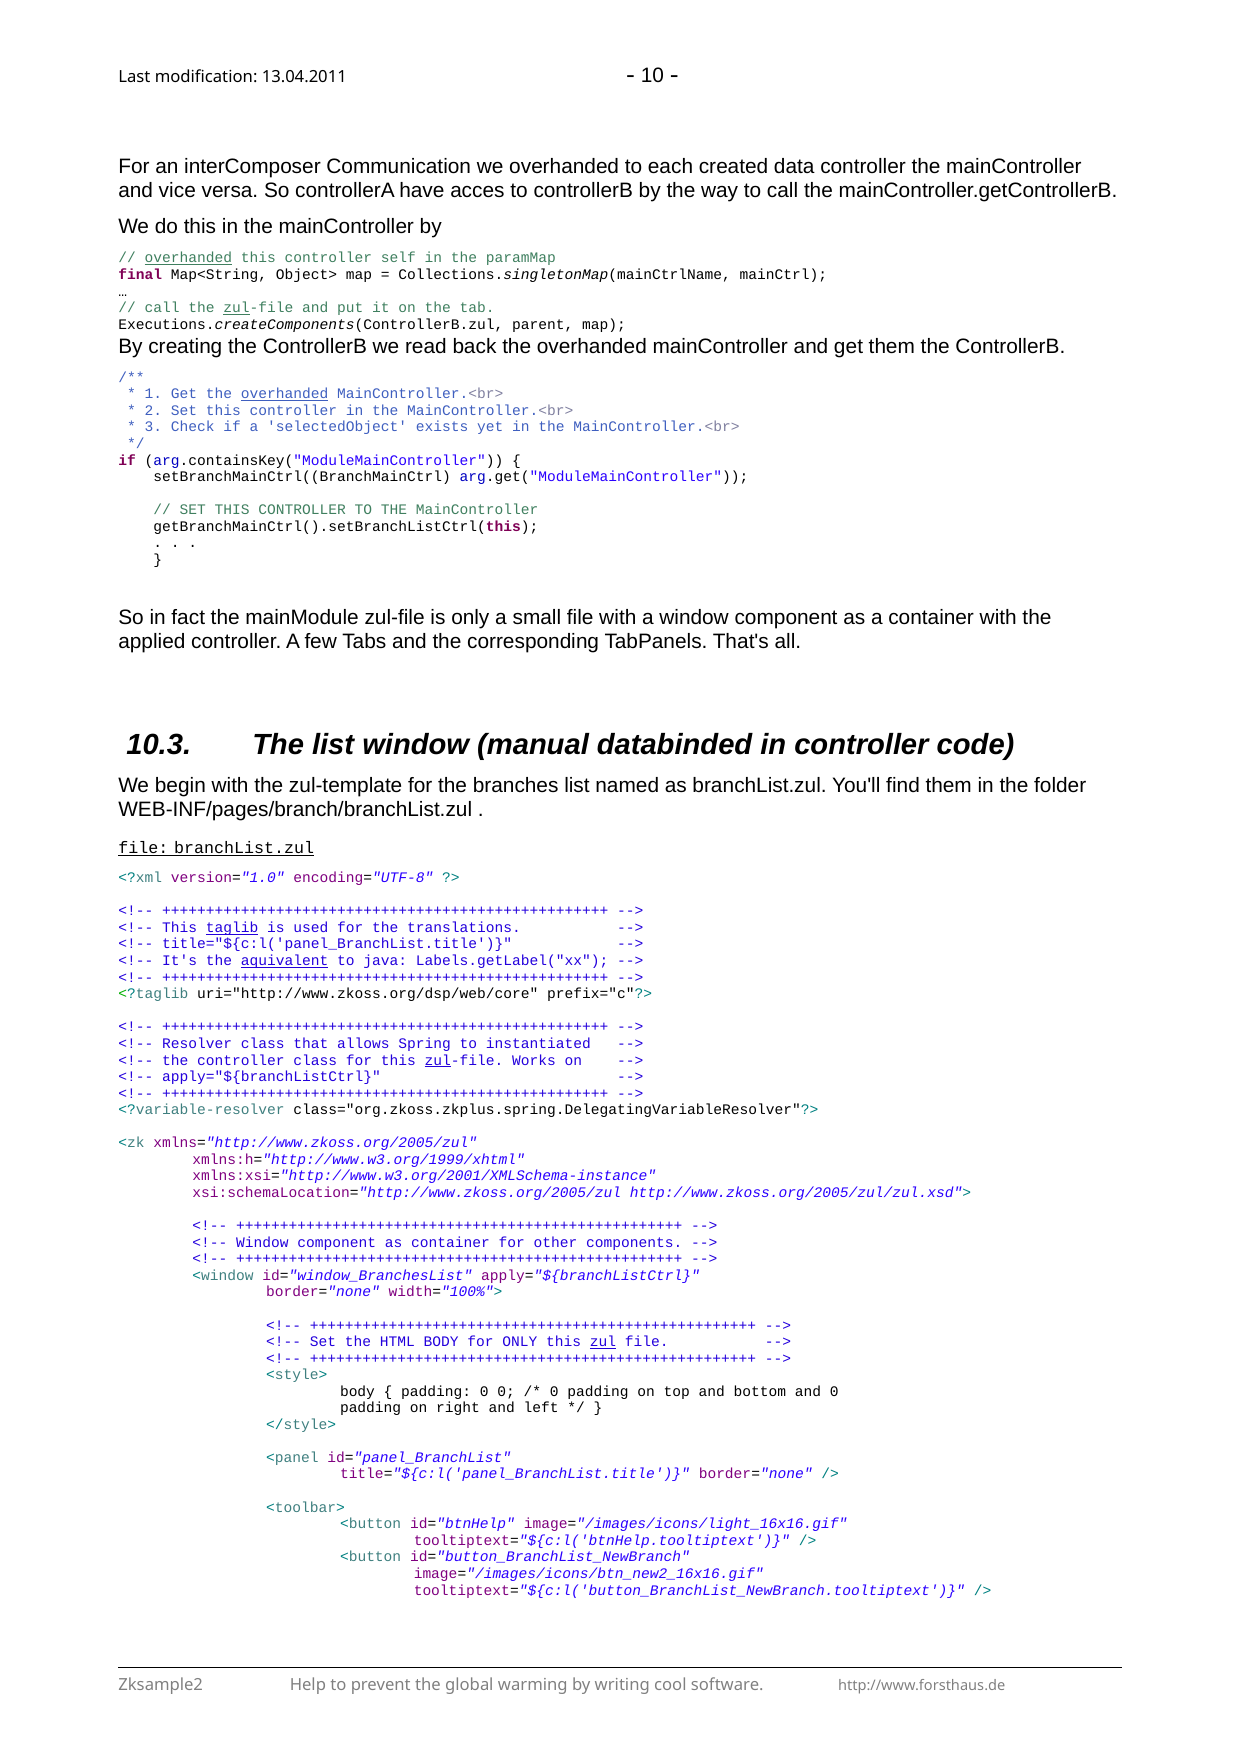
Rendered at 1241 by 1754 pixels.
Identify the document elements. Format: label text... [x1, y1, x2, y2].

text <?xml version="1.0" encoding="UTF-8" ?> [118, 871, 1122, 887]
text <button id="button_BranchList_NewBranch" [118, 1549, 1122, 1566]
text <!-- +++++++++++++++++++++++++++++++++++++++++++++++++++ --> [118, 904, 1122, 920]
text <!-- Set the HTML BODY for ONLY this zul file. --> [118, 1334, 1122, 1351]
text file: branchList.zul [118, 833, 1122, 858]
text <window id="window_BranchesList" apply="${branchListCtrl}" [118, 1268, 1122, 1284]
text <!-- Window component as container for other components. --> [118, 1235, 1122, 1251]
text */ [118, 436, 1122, 453]
text tooltiptext="${c:l('btnHelp.tooltiptext')}" /> [118, 1533, 1122, 1549]
text <!-- +++++++++++++++++++++++++++++++++++++++++++++++++++ --> [118, 1019, 1122, 1036]
text body { padding: 0 0; /* 0 padding on top and bottom and 0 [118, 1384, 1122, 1401]
text if (arg.containsKey("ModuleMainController")) { [118, 453, 1122, 469]
text <zk xmlns="http://www.zkoss.org/2005/zul" [118, 1136, 1122, 1152]
text … [118, 284, 1122, 300]
text setBranchMainCtrl((BranchMainCtrl) arg.get("ModuleMainController")); [118, 469, 1122, 486]
text <!-- +++++++++++++++++++++++++++++++++++++++++++++++++++ --> [118, 1318, 1122, 1334]
text * 1. Get the overhanded MainController.<br> [118, 386, 1122, 403]
text <!-- +++++++++++++++++++++++++++++++++++++++++++++++++++ --> [118, 1351, 1122, 1367]
text final Map<String, Object> map = Collections.singletonMap(mainCtrlName, mainCtrl); [118, 267, 1122, 284]
text <?taglib uri="http://www.zkoss.org/dsp/web/core" prefix="c"?> [118, 986, 1122, 1003]
text * 2. Set this controller in the MainController.<br> [118, 403, 1122, 419]
text We do this in the mainController by [118, 214, 1122, 238]
text . . . [118, 536, 1122, 552]
text xsi:schemaLocation="http://www.zkoss.org/2005/zul http://www.zkoss.org/2005/zul/zul.xsd"> [118, 1185, 1122, 1202]
text <toolbar> [118, 1500, 1122, 1516]
text // overhanded this controller self in the paramMap [118, 251, 1122, 267]
text xmlns:h="http://www.w3.org/1999/xhtml" [118, 1152, 1122, 1169]
text <!-- +++++++++++++++++++++++++++++++++++++++++++++++++++ --> [118, 1251, 1122, 1268]
text } [118, 552, 1122, 569]
text padding on right and left */ } [118, 1401, 1122, 1417]
text By creating the ControllerB we read back the overhanded mainController and get them the ControllerB. [118, 333, 1122, 357]
text <panel id="panel_BranchList" [118, 1450, 1122, 1467]
text For an interComposer Communication we overhanded to each created data controller the mainController and vice versa. So controllerA have acces to controllerB by the way to call the mainController.getControllerB. [118, 154, 1122, 202]
subtitle The list window (manual databinded in controller code) [118, 727, 1122, 761]
text <!-- +++++++++++++++++++++++++++++++++++++++++++++++++++ --> [118, 970, 1122, 986]
text * 3. Check if a 'selectedObject' exists yet in the MainController.<br> [118, 419, 1122, 436]
text image="/images/icons/btn_new2_16x16.gif" [118, 1566, 1122, 1583]
text title="${c:l('panel_BranchList.title')}" border="none" /> [118, 1467, 1122, 1483]
text <!-- Resolver class that allows Spring to instantiated --> [118, 1036, 1122, 1053]
text tooltiptext="${c:l('button_BranchList_NewBranch.tooltiptext')}" /> [118, 1583, 1122, 1599]
text <button id="btnHelp" image="/images/icons/light_16x16.gif" [118, 1516, 1122, 1533]
text We begin with the zul-template for the branches list named as branchList.zul. You'll find them in the folder WEB-INF/pages/branch/branchList.zul . [118, 773, 1122, 821]
text <!-- +++++++++++++++++++++++++++++++++++++++++++++++++++ --> [118, 1218, 1122, 1235]
text <?variable-resolver class="org.zkoss.zkplus.spring.DelegatingVariableResolver"?> [118, 1102, 1122, 1119]
text So in fact the mainModule zul-file is only a small file with a window component as a container with the applied controller. A few Tabs and the corresponding TabPanels. That's all. [118, 605, 1122, 653]
text </style> [118, 1417, 1122, 1434]
text // SET THIS CONTROLLER TO THE MainController [118, 502, 1122, 519]
text <style> [118, 1367, 1122, 1384]
text <!-- the controller class for this zul-file. Works on --> [118, 1053, 1122, 1069]
text <!-- +++++++++++++++++++++++++++++++++++++++++++++++++++ --> [118, 1086, 1122, 1102]
text xmlns:xsi="http://www.w3.org/2001/XMLSchema-instance" [118, 1169, 1122, 1185]
text border="none" width="100%"> [118, 1284, 1122, 1301]
text <!-- title="${c:l('panel_BranchList.title')}" --> [118, 937, 1122, 953]
text <!-- It's the aquivalent to java: Labels.getLabel("xx"); --> [118, 953, 1122, 970]
text Executions.createComponents(ControllerB.zul, parent, map); [118, 317, 1122, 333]
text <!-- apply="${branchListCtrl}" --> [118, 1069, 1122, 1086]
text /** [118, 370, 1122, 386]
text <!-- This taglib is used for the translations. --> [118, 920, 1122, 937]
text // call the zul-file and put it on the tab. [118, 300, 1122, 317]
text getBranchMainCtrl().setBranchListCtrl(this); [118, 519, 1122, 536]
